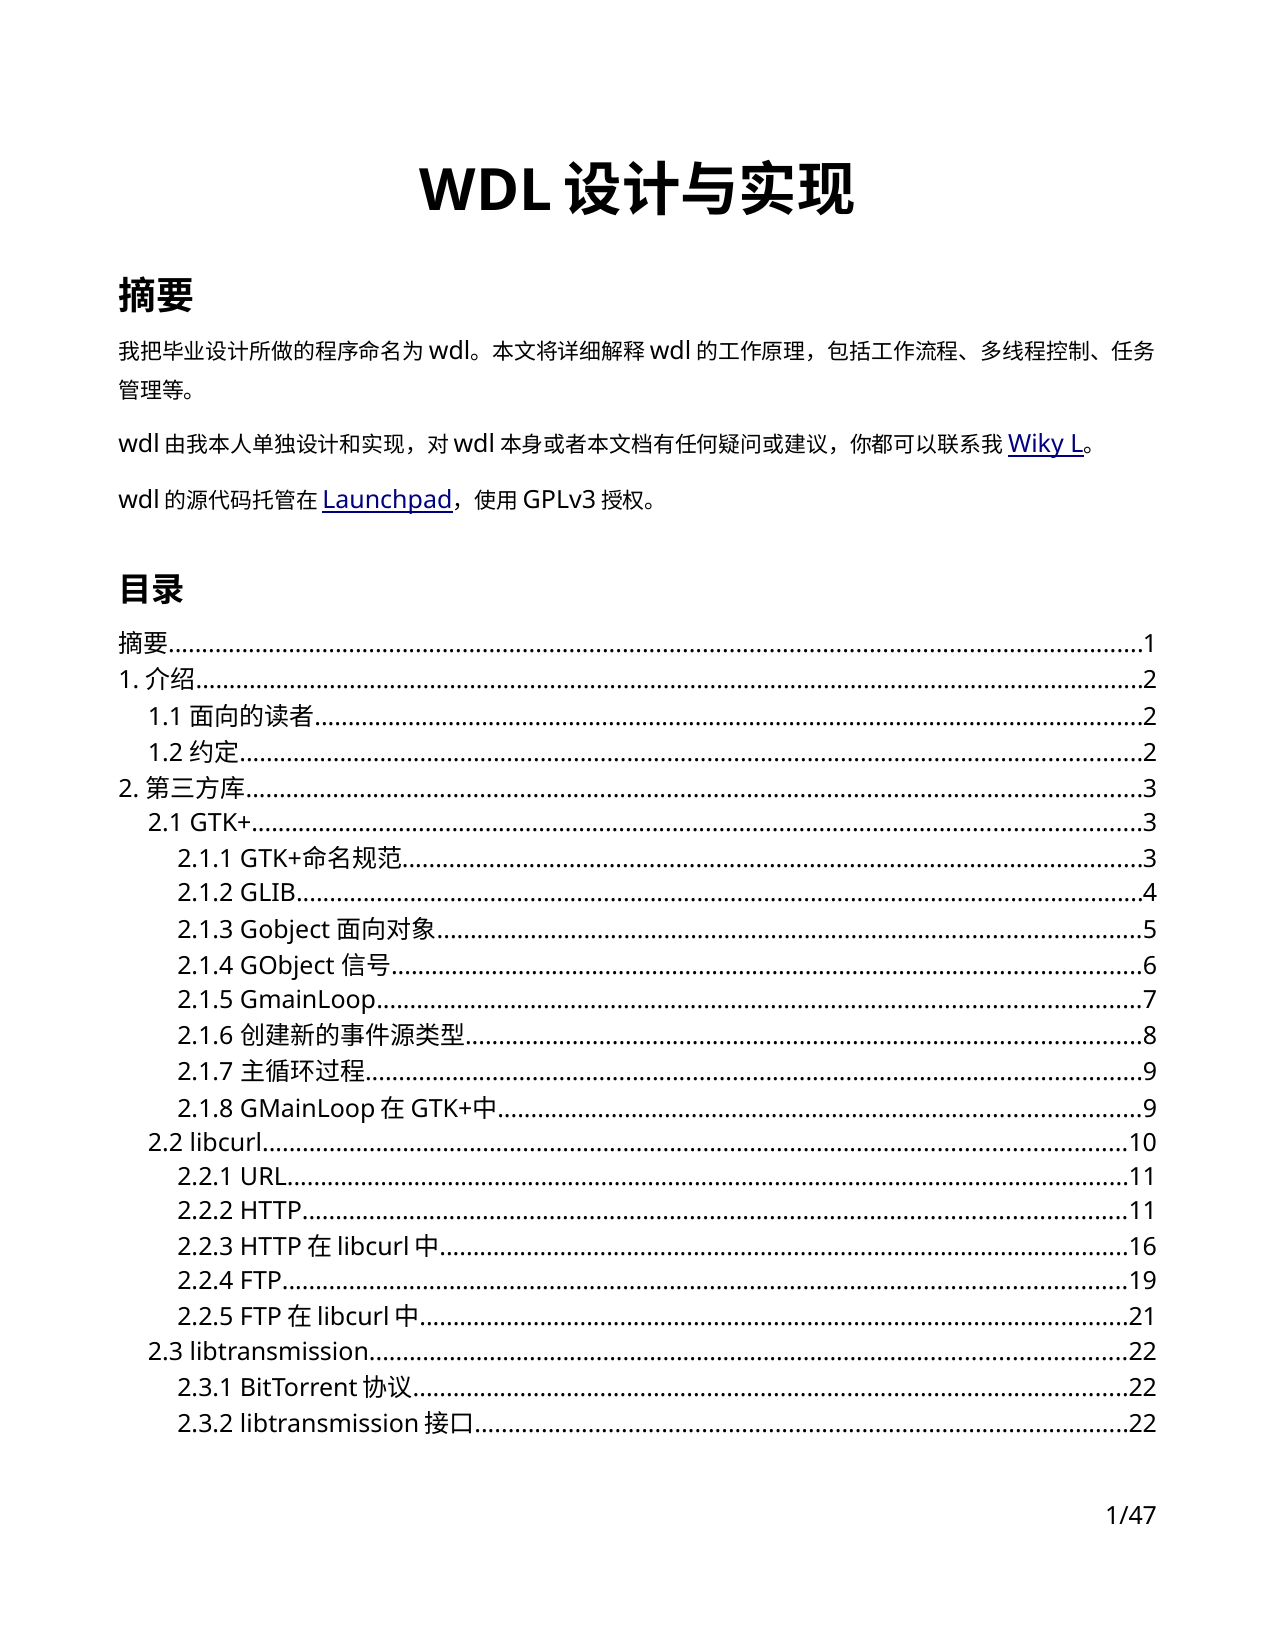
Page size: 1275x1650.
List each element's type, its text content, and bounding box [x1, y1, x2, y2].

text 2.1 GTK+ 3 [148, 805, 1157, 839]
text 2.2.2 HTTP 11 [177, 1192, 1157, 1227]
text 2.1.6 创建新的事件源类型 8 [177, 1016, 1157, 1052]
text 2.1.3 Gobject 面向对象 5 [177, 909, 1157, 945]
subtitle 目录 [118, 563, 1157, 611]
text 2.3 libtransmission 22 [148, 1333, 1157, 1367]
text wdl由我本人单独设计和实现，对wdl本身或者本文档有任何疑问或建议，你都可以联系我 Wiky L。 [118, 426, 1157, 460]
text 我把毕业设计所做的程序命名为wdl。本文将详细解释wdl的工作原理，包括工作流程、多线程控制、任务管理等。 [118, 333, 1157, 405]
text 2.2.4 FTP 19 [177, 1263, 1157, 1297]
text 2.1.2 GLIB 4 [177, 875, 1157, 909]
title WDL设计与实现 [118, 143, 1157, 228]
text 1.1 面向的读者 2 [148, 696, 1157, 732]
text 1. 介绍 2 [118, 660, 1157, 696]
text 2.1.7 主循环过程 9 [177, 1052, 1157, 1088]
text 1.2 约定 2 [148, 732, 1157, 768]
text 2.1.8 GMainLoop在GTK+中 9 [177, 1088, 1157, 1124]
text 2.2 libcurl 10 [148, 1124, 1157, 1158]
text 2.2.3 HTTP在libcurl中 16 [177, 1227, 1157, 1263]
text 2.1.4 GObject 信号 6 [177, 945, 1157, 982]
text 2.1.1 GTK+命名规范 3 [177, 839, 1157, 875]
text 2.2.5 FTP在libcurl中 21 [177, 1297, 1157, 1333]
text 2.3.1 BitTorrent协议 22 [177, 1367, 1157, 1403]
text 2.3.2 libtransmission接口 22 [177, 1403, 1157, 1440]
text 2.2.1 URL 11 [177, 1158, 1157, 1192]
text 摘要 1 [118, 623, 1157, 660]
text wdl的源代码托管在Launchpad，使用GPLv3授权。 [118, 482, 1157, 516]
text 2. 第三方库 3 [118, 768, 1157, 805]
text 2.1.5 GmainLoop 7 [177, 982, 1157, 1016]
subtitle 摘要 [118, 265, 1157, 320]
